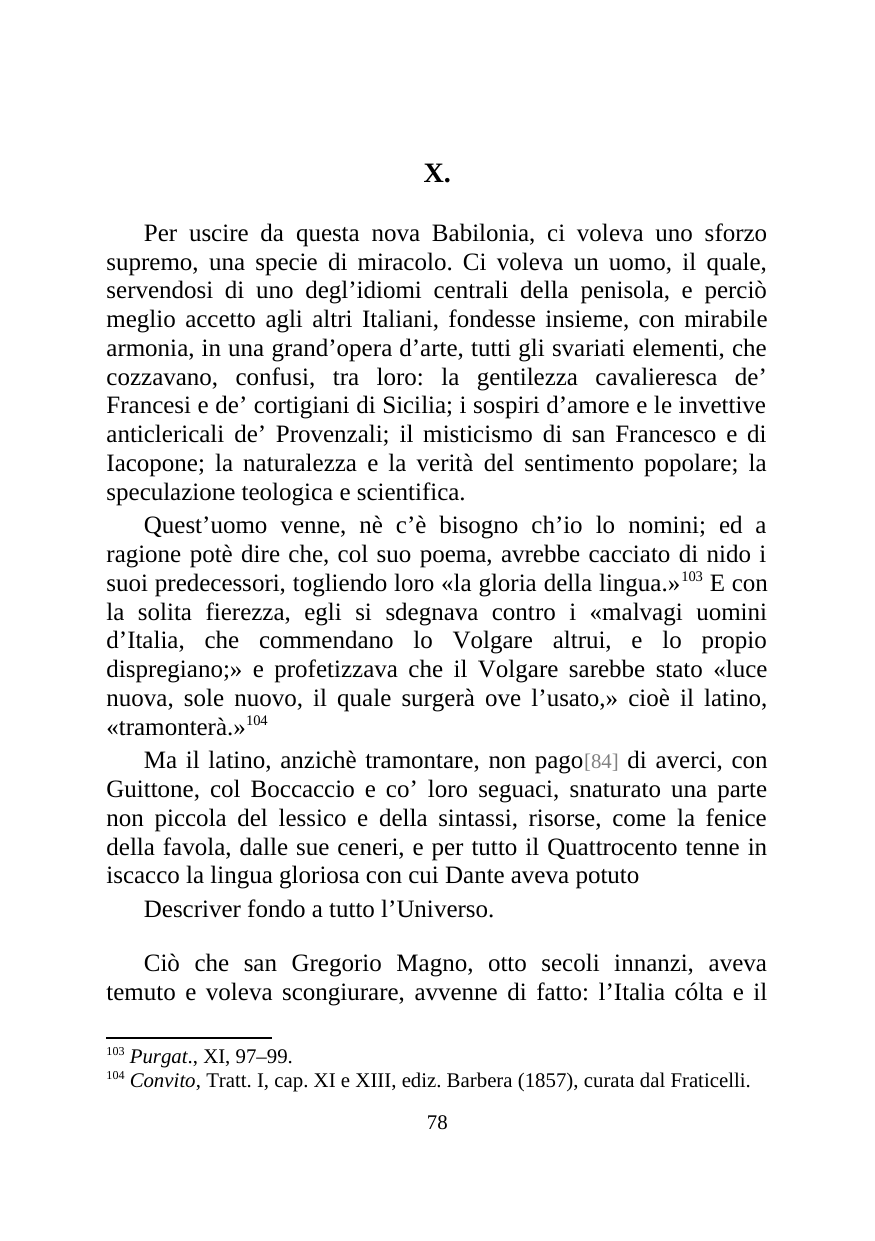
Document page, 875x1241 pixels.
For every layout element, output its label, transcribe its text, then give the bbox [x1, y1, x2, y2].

text Descriver fondo a tutto l’Universo. [106, 894, 768, 923]
text Purgat., XI, 97–99. [106, 1044, 768, 1068]
text Convito, Tratt. I, cap. XI e XIII, ediz. Barbera (1857), curata dal Fraticelli. [106, 1068, 768, 1092]
subtitle X. [106, 156, 768, 189]
text Per uscire da questa nova Babilonia, ci voleva uno sforzo supremo, una specie di miracolo. Ci voleva un uomo, il quale, servendosi di uno degl’idiomi centrali della penisola, e perciò meglio accetto agli altri Italiani, fondesse insieme, con mirabile armonia, in una grand’opera d’arte, tutti gli svariati elementi, che cozzavano, confusi, tra loro: la gentilezza cavalieresca de’ Francesi e de’ cortigiani di Sicilia; i sospiri d’amore e le invettive anticlericali de’ Provenzali; il misticismo di san Francesco e di Iacopone; la naturalezza e la verità del sentimento popolare; la speculazione teologica e scientifica. [106, 218, 768, 505]
text Ma il latino, anzichè tramontare, non pago[84] di averci, con Guittone, col Boccaccio e co’ loro seguaci, snaturato una parte non piccola del lessico e della sintassi, risorse, come la fenice della favola, dalle sue ceneri, e per tutto il Quattrocento tenne in iscacco la lingua gloriosa con cui Dante aveva potuto [106, 745, 768, 889]
text Quest’uomo venne, nè c’è bisogno ch’io lo nomini; ed a ragione potè dire che, col suo poema, avrebbe cacciato di nido i suoi predecessori, togliendo loro «la gloria della lingua.» E con la solita fierezza, egli si sdegnava contro i «malvagi uomini d’Italia, che commendano lo Volgare altrui, e lo propio dispregiano;» e profetizzava che il Volgare sarebbe stato «luce nuova, sole nuovo, il quale surgerà ove l’usato,» cioè il latino, «tramonterà.» [106, 510, 768, 740]
text Ciò che san Gregorio Magno, otto secoli innanzi, aveva temuto e voleva scongiurare, avvenne di fatto: l’Italia cólta e il [106, 948, 768, 1005]
